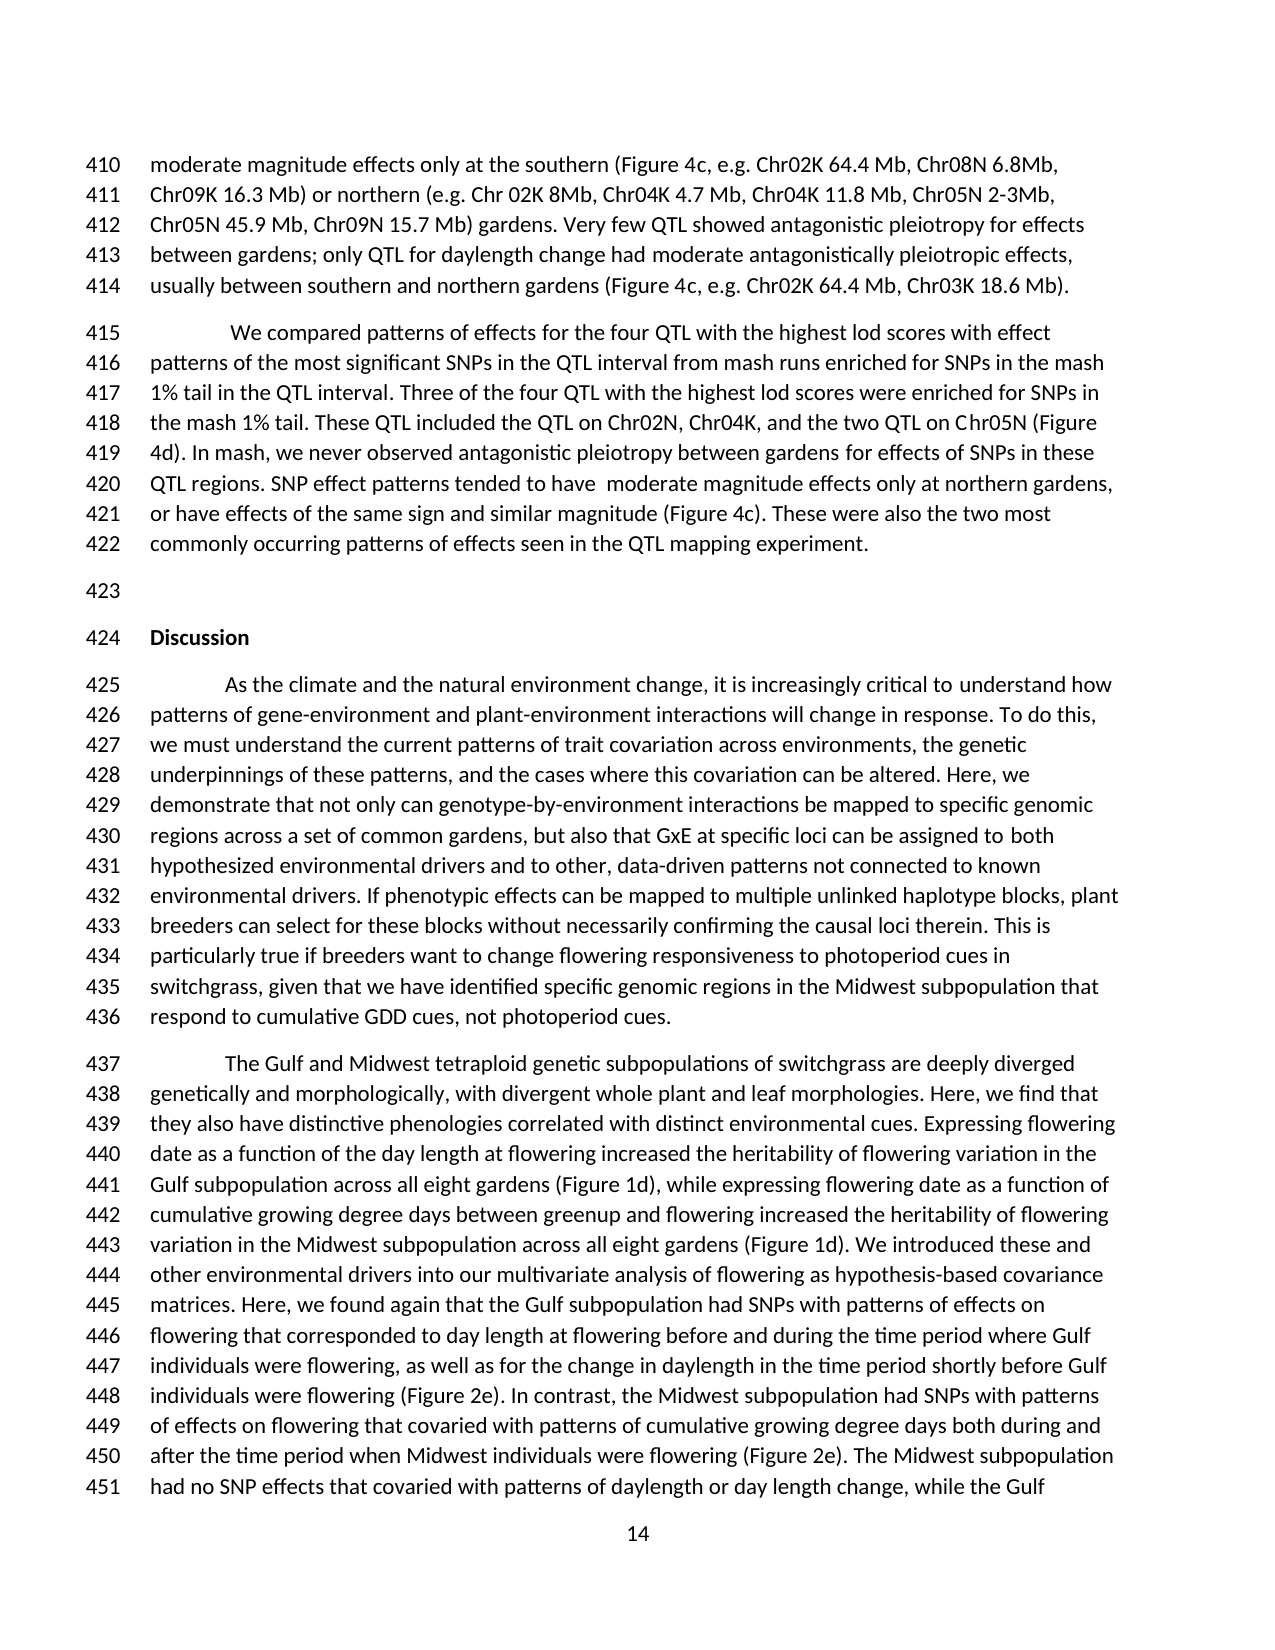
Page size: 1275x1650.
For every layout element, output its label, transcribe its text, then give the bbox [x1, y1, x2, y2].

text Discussion [150, 623, 1125, 651]
text We compared patterns of effects for the four QTL with the highest lod scores with effect patterns of the most significant SNPs in the QTL interval from mash runs enriched for SNPs in the mash 1% tail in the QTL interval. Three of the four QTL with the highest lod scores were enriched for SNPs in the mash 1% tail. These QTL included the QTL on Chr02N, Chr04K, and the two QTL on Chr05N (Figure 4d). In mash, we never observed antagonistic pleiotropy between gardens for effects of SNPs in these QTL regions. SNP effect patterns tended to have moderate magnitude effects only at northern gardens, or have effects of the same sign and similar magnitude (Figure 4c). These were also the two most commonly occurring patterns of effects seen in the QTL mapping experiment. [150, 318, 1125, 557]
text moderate magnitude effects only at the southern (Figure 4c, e.g. Chr02K 64.4 Mb, Chr08N 6.8Mb, Chr09K 16.3 Mb) or northern (e.g. Chr 02K 8Mb, Chr04K 4.7 Mb, Chr04K 11.8 Mb, Chr05N 2-3Mb, Chr05N 45.9 Mb, Chr09N 15.7 Mb) gardens. Very few QTL showed antagonistic pleiotropy for effects between gardens; only QTL for daylength change had moderate antagonistically pleiotropic effects, usually between southern and northern gardens (Figure 4c, e.g. Chr02K 64.4 Mb, Chr03K 18.6 Mb). [150, 150, 1125, 299]
text As the climate and the natural environment change, it is increasingly critical to understand how patterns of gene-environment and plant-environment interactions will change in response. To do this, we must understand the current patterns of trait covariation across environments, the genetic underpinnings of these patterns, and the cases where this covariation can be altered. Here, we demonstrate that not only can genotype-by-environment interactions be mapped to specific genomic regions across a set of common gardens, but also that GxE at specific loci can be assigned to both hypothesized environmental drivers and to other, data-driven patterns not connected to known environmental drivers. If phenotypic effects can be mapped to multiple unlinked haplotype blocks, plant breeders can select for these blocks without necessarily confirming the causal loci therein. This is particularly true if breeders want to change flowering responsiveness to photoperiod cues in switchgrass, given that we have identified specific genomic regions in the Midwest subpopulation that respond to cumulative GDD cues, not photoperiod cues. [150, 670, 1125, 1030]
text The Gulf and Midwest tetraploid genetic subpopulations of switchgrass are deeply diverged genetically and morphologically, with divergent whole plant and leaf morphologies. Here, we find that they also have distinctive phenologies correlated with distinct environmental cues. Expressing flowering date as a function of the day length at flowering increased the heritability of flowering variation in the Gulf subpopulation across all eight gardens (Figure 1d), while expressing flowering date as a function of cumulative growing degree days between greenup and flowering increased the heritability of flowering variation in the Midwest subpopulation across all eight gardens (Figure 1d). We introduced these and other environmental drivers into our multivariate analysis of flowering as hypothesis-based covariance matrices. Here, we found again that the Gulf subpopulation had SNPs with patterns of effects on flowering that corresponded to day length at flowering before and during the time period where Gulf individuals were flowering, as well as for the change in daylength in the time period shortly before Gulf individuals were flowering (Figure 2e). In contrast, the Midwest subpopulation had SNPs with patterns of effects on flowering that covaried with patterns of cumulative growing degree days both during and after the time period when Midwest individuals were flowering (Figure 2e). The Midwest subpopulation had no SNP effects that covaried with patterns of daylength or day length change, while the Gulf [150, 1049, 1125, 1500]
